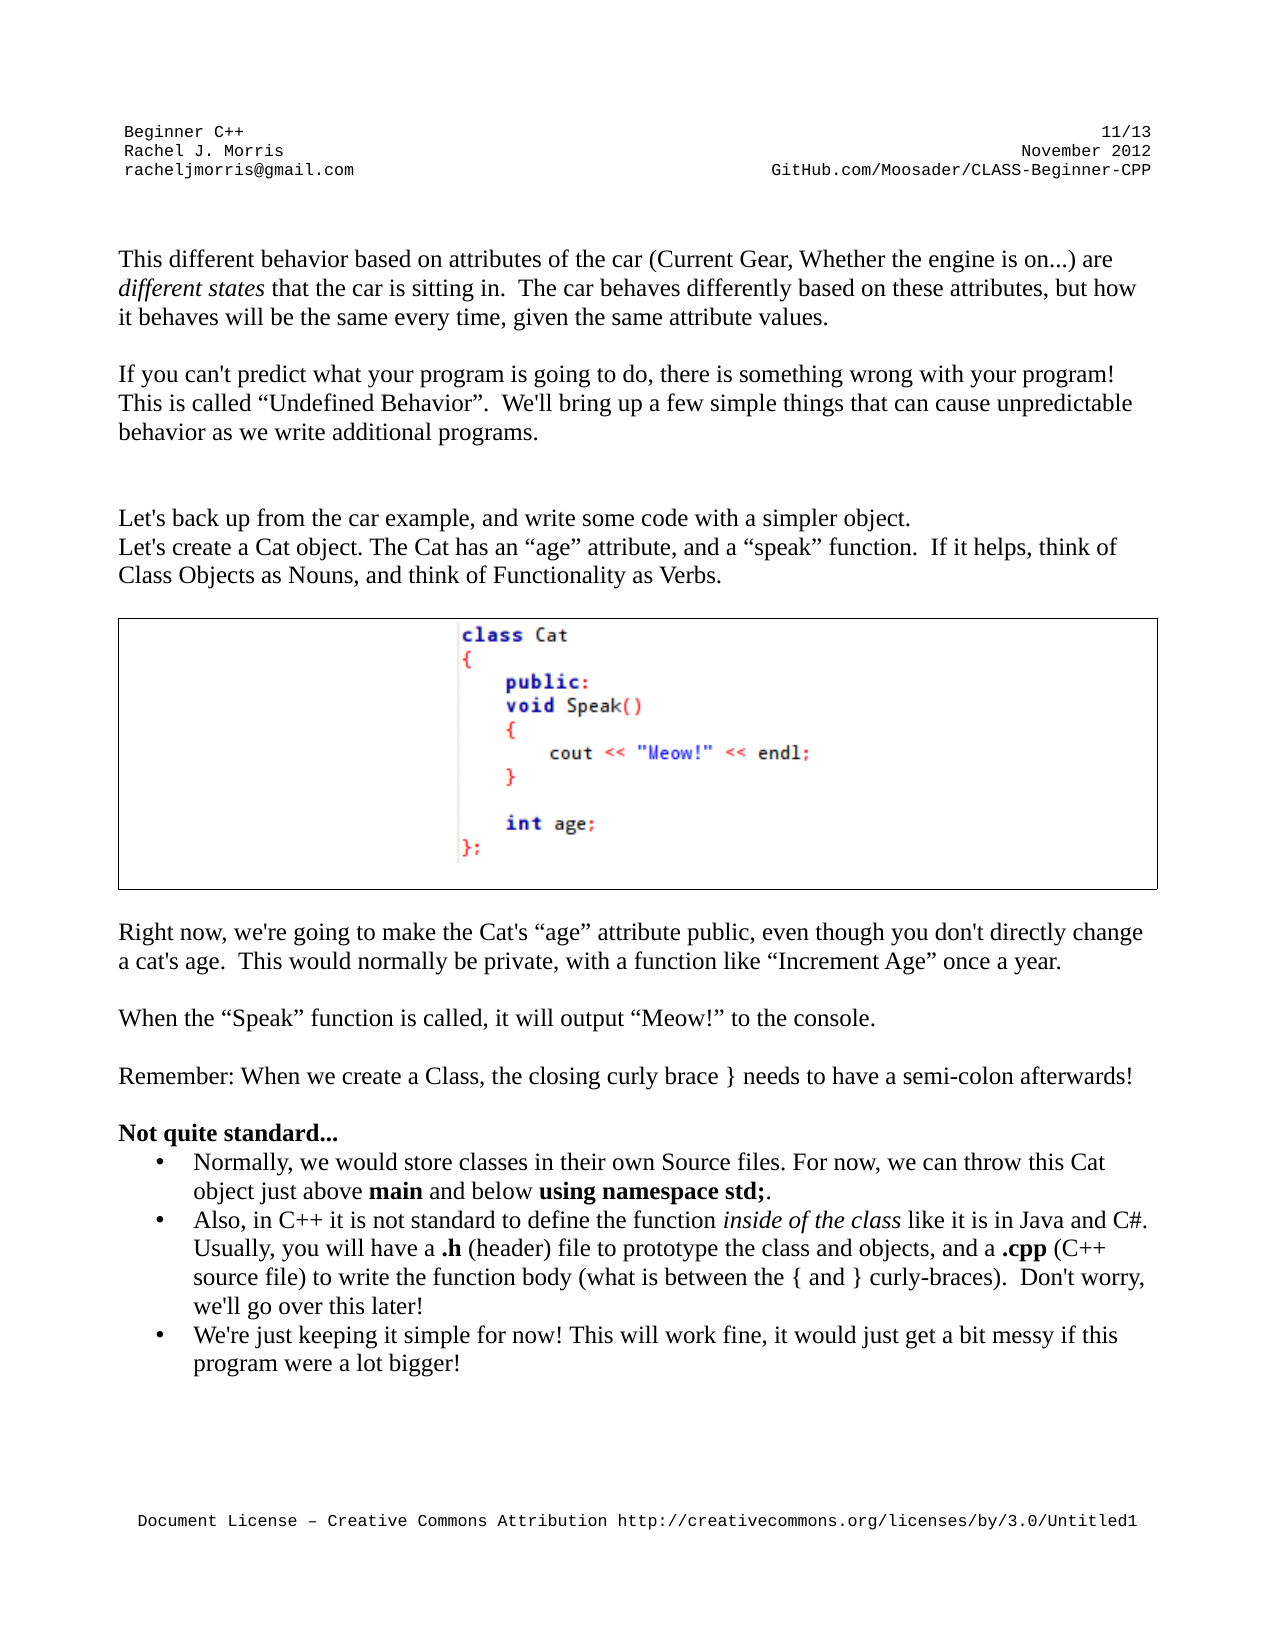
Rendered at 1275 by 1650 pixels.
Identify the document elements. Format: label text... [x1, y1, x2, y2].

picture [457, 623, 818, 863]
text If you can't predict what your program is going to do, there is something wrong with your program! This is called “Undefined Behavior”. We'll bring up a few simple things that can cause unpredictable behavior as we write additional programs. [118, 359, 1157, 446]
text This different behavior based on attributes of the car (Current Gear, Whether the engine is on...) are different states that the car is sitting in. The car behaves differently based on these attributes, but how it behaves will be the same every time, given the same attribute values. [118, 244, 1157, 331]
text Let's create a Cat object. The Cat has an “age” attribute, and a “speak” function. If it helps, think of Class Objects as Nouns, and think of Functionality as Verbs. [118, 532, 1157, 589]
text Remember: When we create a Class, the closing curly brace } needs to have a semi-colon afterwards! [118, 1061, 1157, 1090]
text When the “Speak” function is called, it will output “Meow!” to the console. [118, 1003, 1157, 1032]
list We're just keeping it simple for now! This will work fine, it would just get a bit messy if this program were a lot bigger! [156, 1320, 1157, 1377]
list Normally, we would store classes in their own Source files. For now, we can throw this Cat object just above main and below using namespace std;. [156, 1147, 1157, 1205]
text Let's back up from the car example, and write some code with a simpler object. [118, 503, 1157, 532]
text Not quite standard... [118, 1118, 1157, 1147]
table_header [119, 619, 1157, 888]
list Also, in C++ it is not standard to define the function inside of the class like it is in Java and C#. Usually, you will have a .h (header) file to prototype the class and objects, and a .cpp (C++ source file) to write the function body (what is between the { and } curly-braces). Don't worry, we'll go over this later! [156, 1205, 1157, 1320]
text Right now, we're going to make the Cat's “age” attribute public, even though you don't directly change a cat's age. This would normally be private, with a function like “Increment Age” once a year. [118, 917, 1157, 975]
